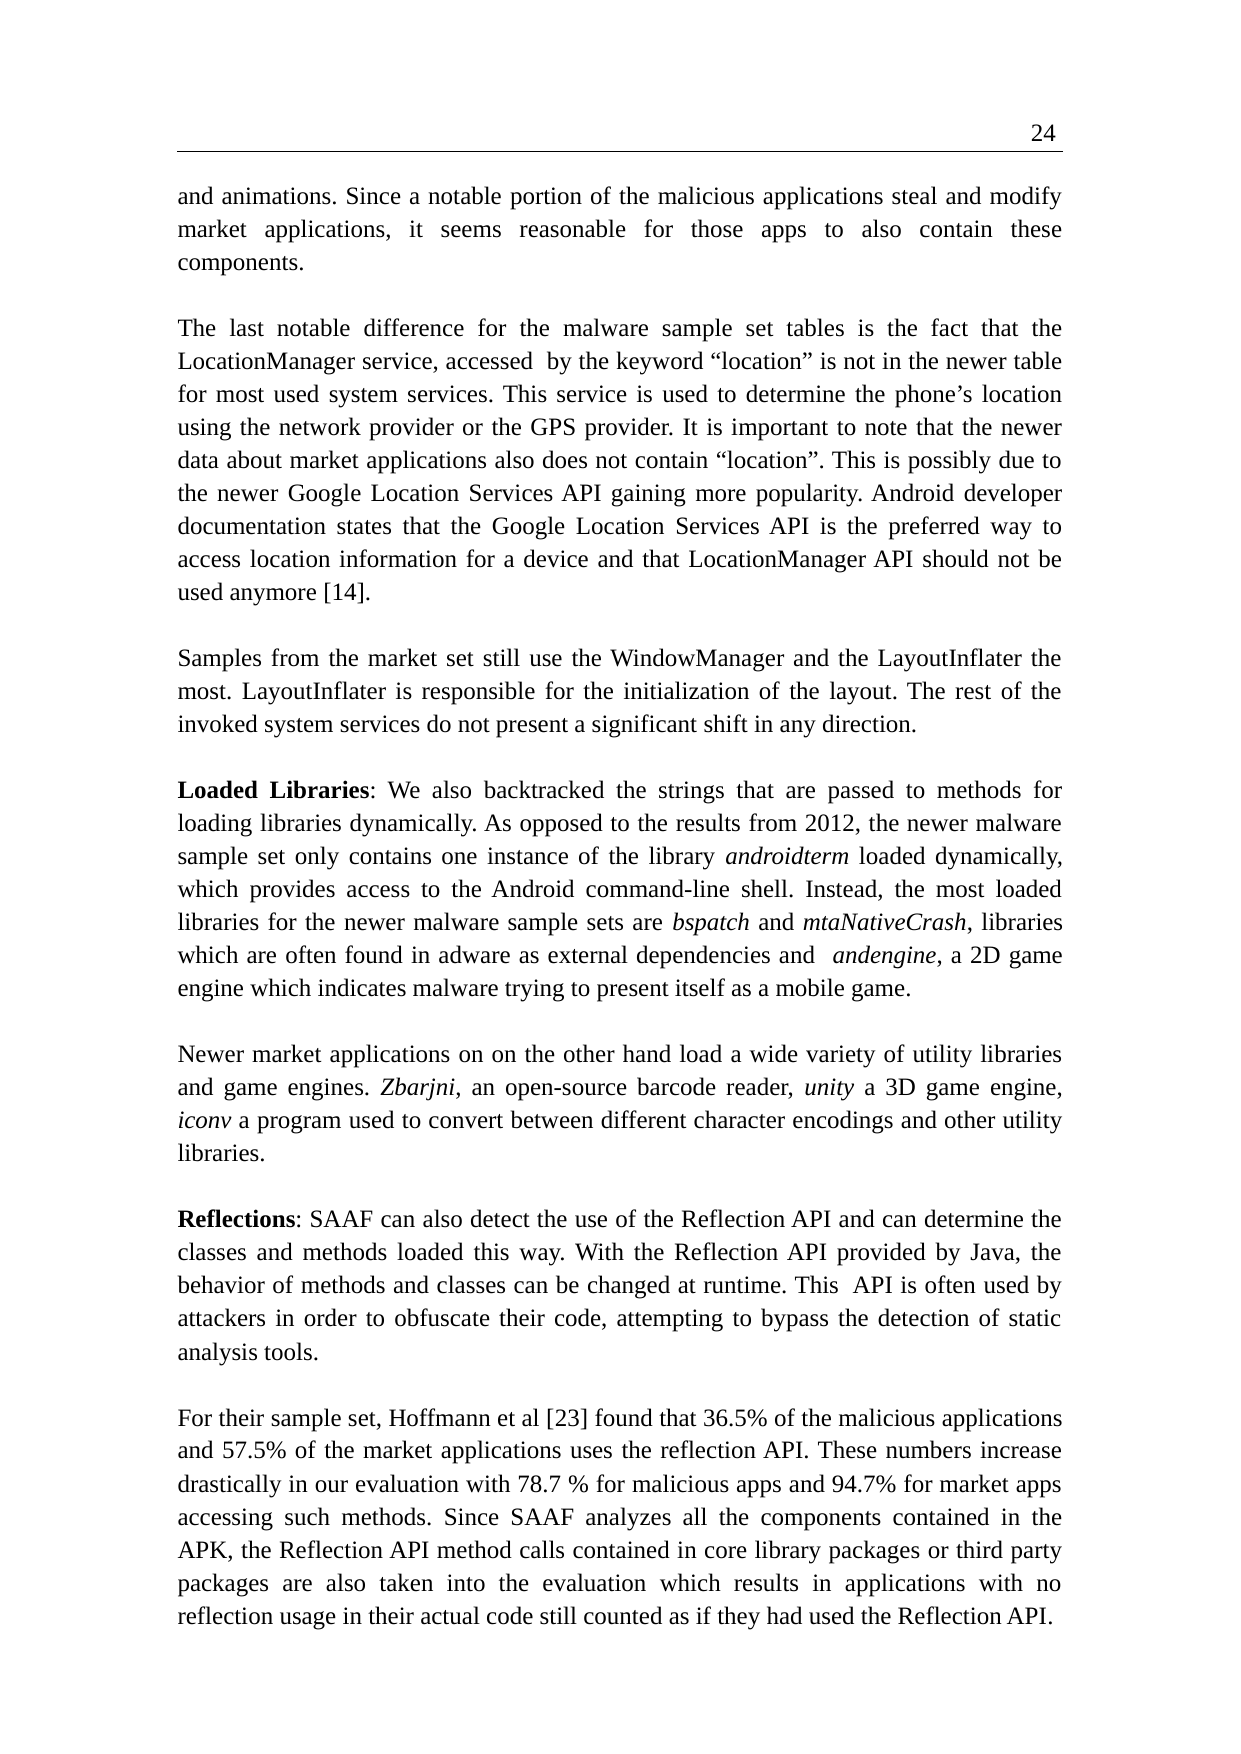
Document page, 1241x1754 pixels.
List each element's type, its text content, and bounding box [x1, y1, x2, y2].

text Loaded Libraries: We also backtracked the strings that are passed to methods for loading libraries dynamically. As opposed to the results from 2012, the newer malware sample set only contains one instance of the library androidterm loaded dynamically, which provides access to the Android command-line shell. Instead, the most loaded libraries for the newer malware sample sets are bspatch and mtaNativeCrash, libraries which are often found in adware as external dependencies and andengine, a 2D game engine which indicates malware trying to present itself as a mobile game. [177, 775, 1063, 1002]
text and animations. Since a notable portion of the malicious applications steal and modify market applications, it seems reasonable for those apps to also contain these components. [177, 181, 1063, 276]
text Samples from the market set still use the WindowManager and the LayoutInflater the most. LayoutInflater is responsible for the initialization of the layout. The rest of the invoked system services do not present a significant shift in any direction. [177, 643, 1063, 738]
text Reflections: SAAF can also detect the use of the Reflection API and can determine the classes and methods loaded this way. With the Reflection API provided by Java, the behavior of methods and classes can be changed at runtime. This API is often used by attackers in order to obfuscate their code, attempting to bypass the detection of static analysis tools. [177, 1204, 1063, 1365]
text For their sample set, Hoffmann et al [23] found that 36.5% of the malicious applications and 57.5% of the market applications uses the reflection API. These numbers increase drastically in our evaluation with 78.7 % for malicious apps and 94.7% for market apps accessing such methods. Since SAAF analyzes all the components contained in the APK, the Reflection API method calls contained in core library packages or third party packages are also taken into the evaluation which results in applications with no reflection usage in their actual code still counted as if they had used the Reflection API. [177, 1403, 1063, 1629]
text Newer market applications on on the other hand load a wide variety of utility libraries and game engines. Zbarjni, an open-source barcode reader, unity a 3D game engine, iconv a program used to convert between different character encodings and other utility libraries. [177, 1039, 1063, 1167]
text The last notable difference for the malware sample set tables is the fact that the LocationManager service, accessed by the keyword “location” is not in the newer table for most used system services. This service is used to determine the phone’s location using the network provider or the GPS provider. It is important to note that the newer data about market applications also does not contain “location”. This is possibly due to the newer Google Location Services API gaining more popularity. Android developer documentation states that the Google Location Services API is the preferred way to access location information for a device and that LocationManager API should not be used anymore [14]. [177, 313, 1063, 606]
